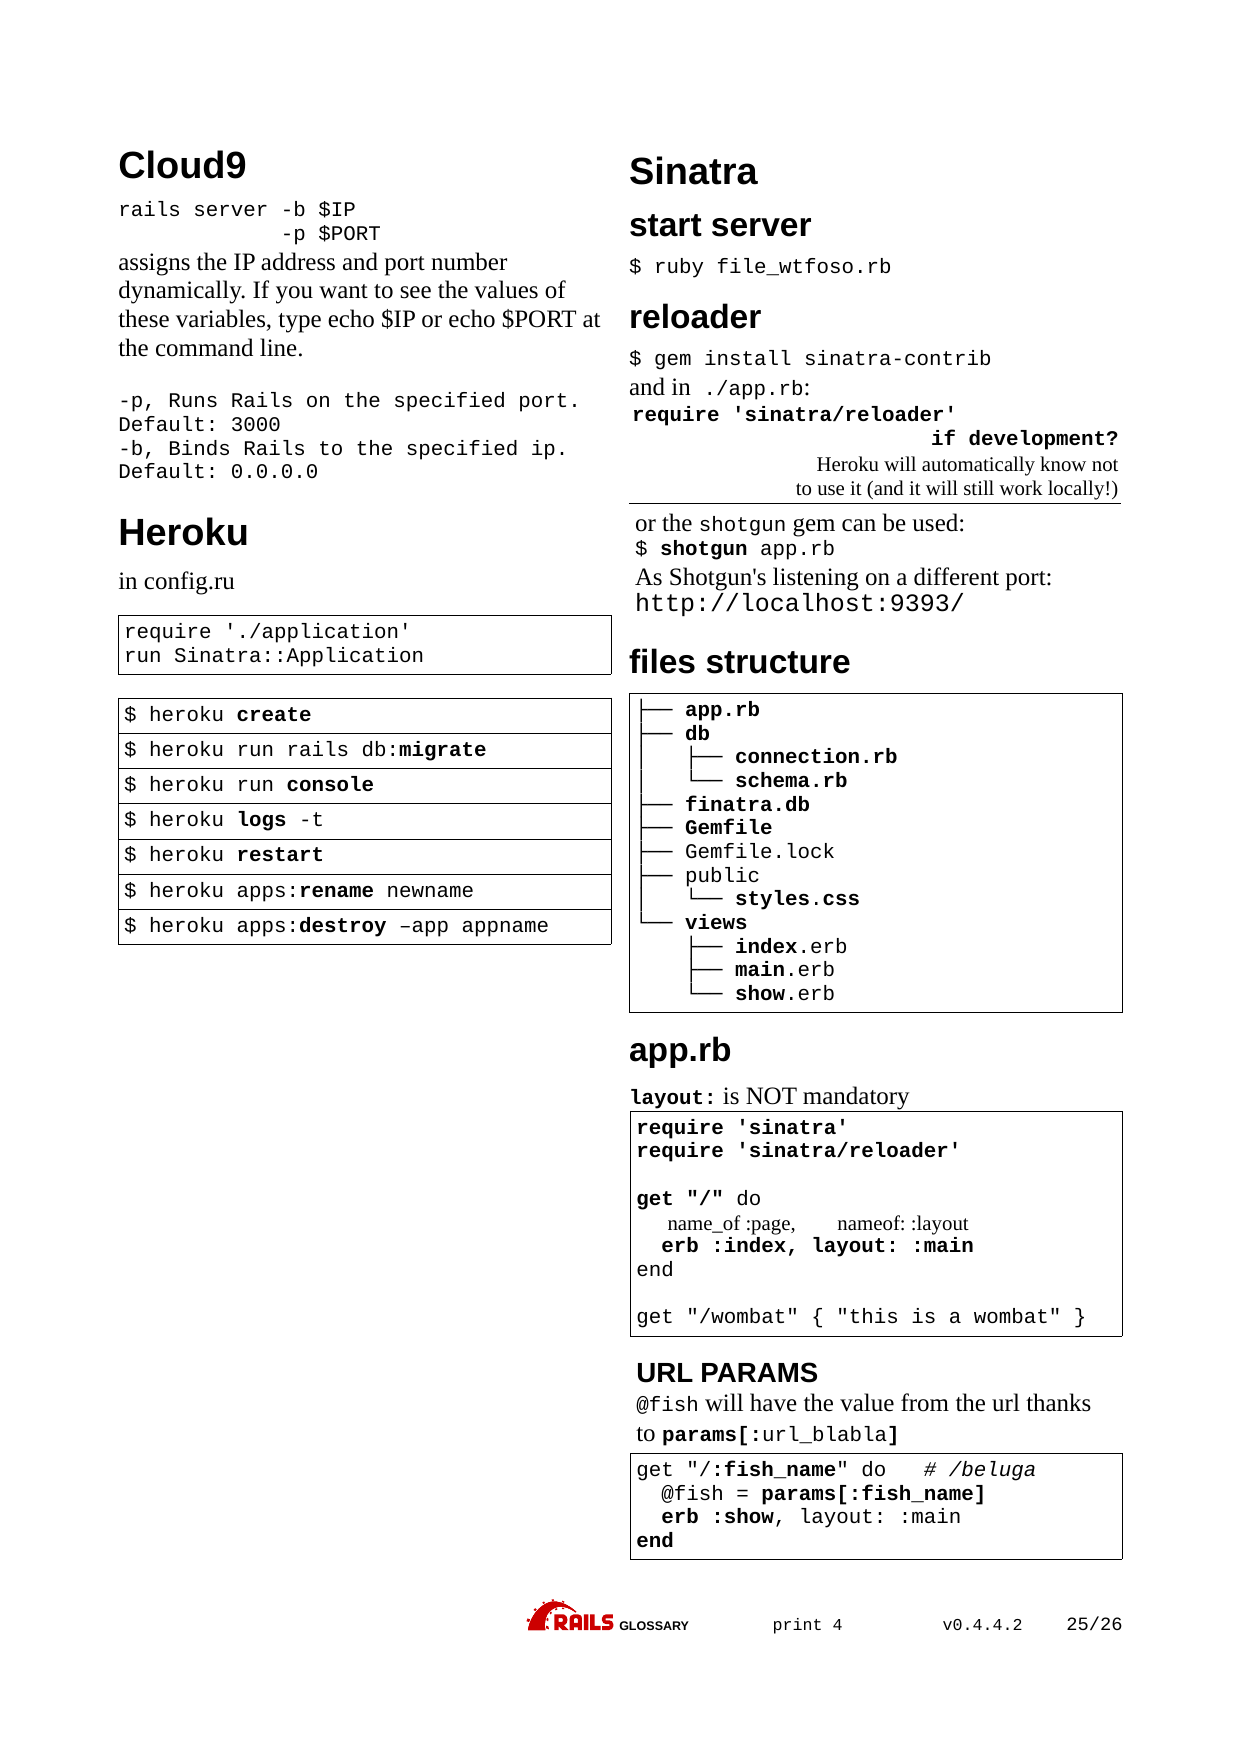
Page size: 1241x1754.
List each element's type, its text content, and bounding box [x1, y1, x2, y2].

table_cell $ heroku logs -t [119, 804, 611, 838]
table_header require 'sinatra/reloader' if development? Heroku will automatically know not to use it (and it will still work locally!) [629, 401, 1121, 503]
subtitle files structure [629, 642, 1122, 681]
subtitle Cloud9 [118, 143, 611, 187]
table_cell $ heroku run rails db:migrate [119, 734, 611, 768]
text -p, Runs Rails on the specified port. Default: 3000 -b, Binds Rails to the specified ip. Default: 0.0.0.0 [118, 390, 611, 485]
table_header require 'sinatra' require 'sinatra/reloader' get "/" do name_of :page, nameof: :layout erb :index, layout: :main end get "/wombat" { "this is a wombat" } [631, 1112, 1122, 1336]
text $ gem install sinatra-contrib [629, 348, 1122, 372]
subtitle reloader [629, 297, 1122, 336]
subtitle Heroku [118, 510, 611, 553]
table_header require './application' run Sinatra::Application [119, 616, 611, 674]
text layout: is NOT mandatory [629, 1081, 1122, 1111]
table_cell or the shotgun gem can be used: $ shotgun app.rb As Shotgun's listening on a different port: http://localhost:9393/ [629, 504, 1121, 624]
table_cell $ heroku apps:rename newname [119, 875, 611, 909]
table_cell $ heroku run console [119, 769, 611, 803]
text and in ./app.rb: [629, 372, 1122, 401]
text $ ruby file_wtfoso.rb [629, 256, 1122, 279]
table_cell $ heroku apps:destroy –app appname [119, 910, 611, 944]
table_cell URL PARAMS @fish will have the value from the url thanks to params[:url_blabla] [630, 1337, 1122, 1453]
table_header $ heroku create [119, 699, 611, 733]
text rails server -b $IP [118, 199, 611, 223]
text assigns the IP address and port number dynamically. If you want to see the values of these variables, type echo $IP or echo $PORT at the command line. [118, 247, 611, 362]
subtitle Sinatra [629, 149, 1122, 193]
text -p $PORT [118, 223, 611, 247]
subtitle app.rb [629, 1030, 1122, 1069]
table_cell $ heroku restart [119, 840, 611, 874]
table_header ├── app.rb ├── db │ ├── connection.rb │ └── schema.rb ├── finatra.db ├── Gemfile ├── Gemfile.lock ├── public │ └── styles.css └── views ├── index.erb ├── main.erb └── show.erb [630, 694, 1122, 1012]
subtitle start server [629, 204, 1122, 243]
text in config.ru [118, 566, 611, 595]
table_cell get "/:fish_name" do # /beluga @fish = params[:fish_name] erb :show, layout: :main end [631, 1454, 1122, 1559]
